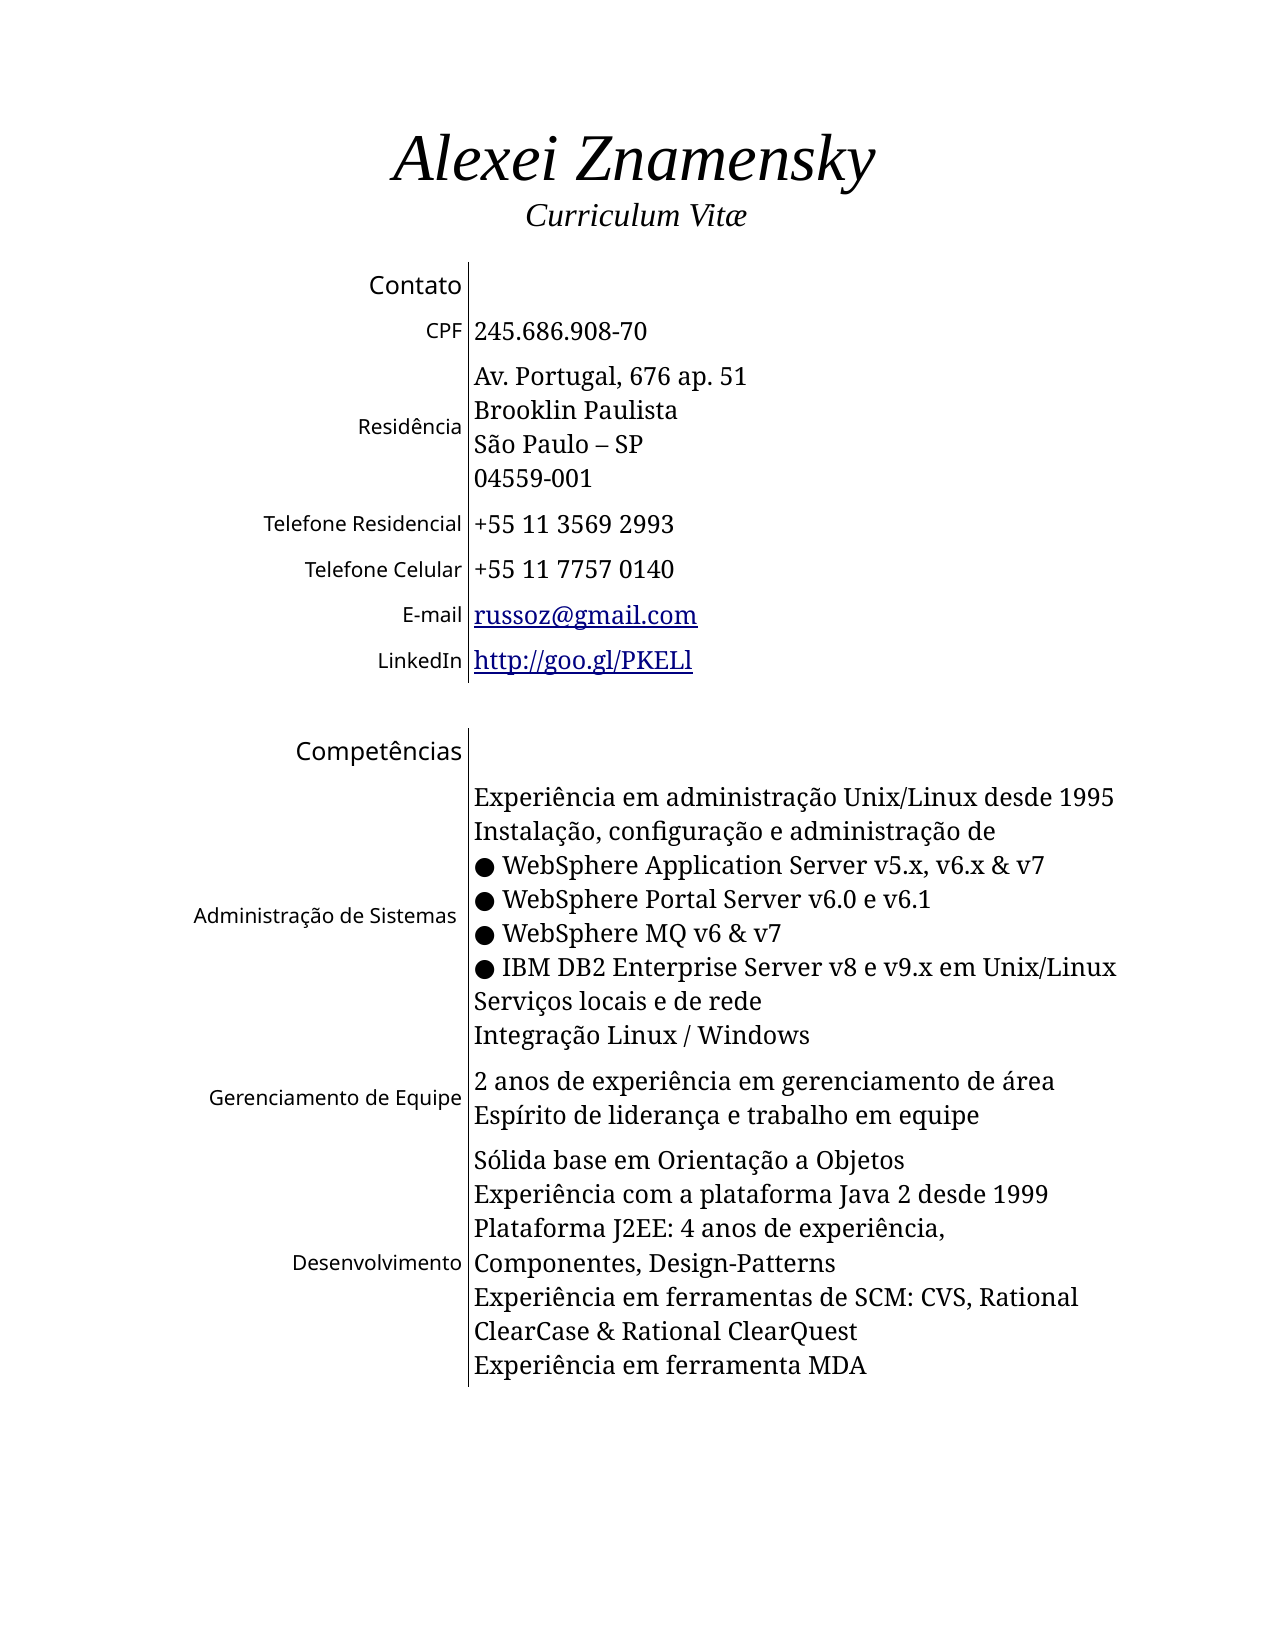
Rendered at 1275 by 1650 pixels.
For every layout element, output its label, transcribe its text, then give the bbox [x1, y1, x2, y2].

table_cell 2 anos de experiência em gerenciamento de área Espírito de liderança e trabalho em equipe [469, 1058, 1157, 1137]
table_cell http://goo.gl/PKELl [469, 637, 1157, 683]
table_cell Sólida base em Orientação a Objetos Experiência com a plataforma Java 2 desde 1999 Plataforma J2EE: 4 anos de experiência, Componentes, Design-Patterns Experiência em ferramentas de SCM: CVS, Rational ClearCase & Rational ClearQuest Experiência em ferramenta MDA [469, 1137, 1157, 1387]
table_cell LinkedIn [118, 637, 468, 683]
text Curriculum Vitæ [118, 195, 1157, 233]
table_cell Desenvolvimento [118, 1137, 468, 1387]
table_cell Gerenciamento de Equipe [118, 1058, 468, 1137]
table_cell [468, 683, 1157, 728]
table_header Contato [118, 262, 468, 307]
table_cell Telefone Celular [118, 546, 468, 592]
table_cell Competências [118, 728, 468, 774]
table_cell Residência [118, 353, 468, 501]
table_cell Telefone Residencial [118, 501, 468, 546]
table_cell +55 11 3569 2993 [469, 501, 1157, 546]
table_cell Administração de Sistemas [118, 774, 468, 1058]
text Alexei Znamensky [118, 118, 1157, 195]
table_cell russoz@gmail.com [469, 592, 1157, 637]
table_cell CPF [118, 308, 468, 353]
table_cell [469, 728, 1157, 774]
table_cell [118, 683, 468, 728]
table_cell Experiência em administração Unix/Linux desde 1995 Instalação, configuração e administração de ● WebSphere Application Server v5.x, v6.x & v7 ● WebSphere Portal Server v6.0 e v6.1 ● WebSphere MQ v6 & v7 ● IBM DB2 Enterprise Server v8 e v9.x em Unix/Linux Serviços locais e de rede Integração Linux / Windows [469, 774, 1157, 1058]
table_cell Av. Portugal, 676 ap. 51 Brooklin Paulista São Paulo – SP 04559-001 [469, 353, 1157, 501]
table_cell 245.686.908-70 [469, 308, 1157, 353]
table_cell E-mail [118, 592, 468, 637]
table_cell +55 11 7757 0140 [469, 546, 1157, 592]
table_header [469, 262, 1157, 307]
